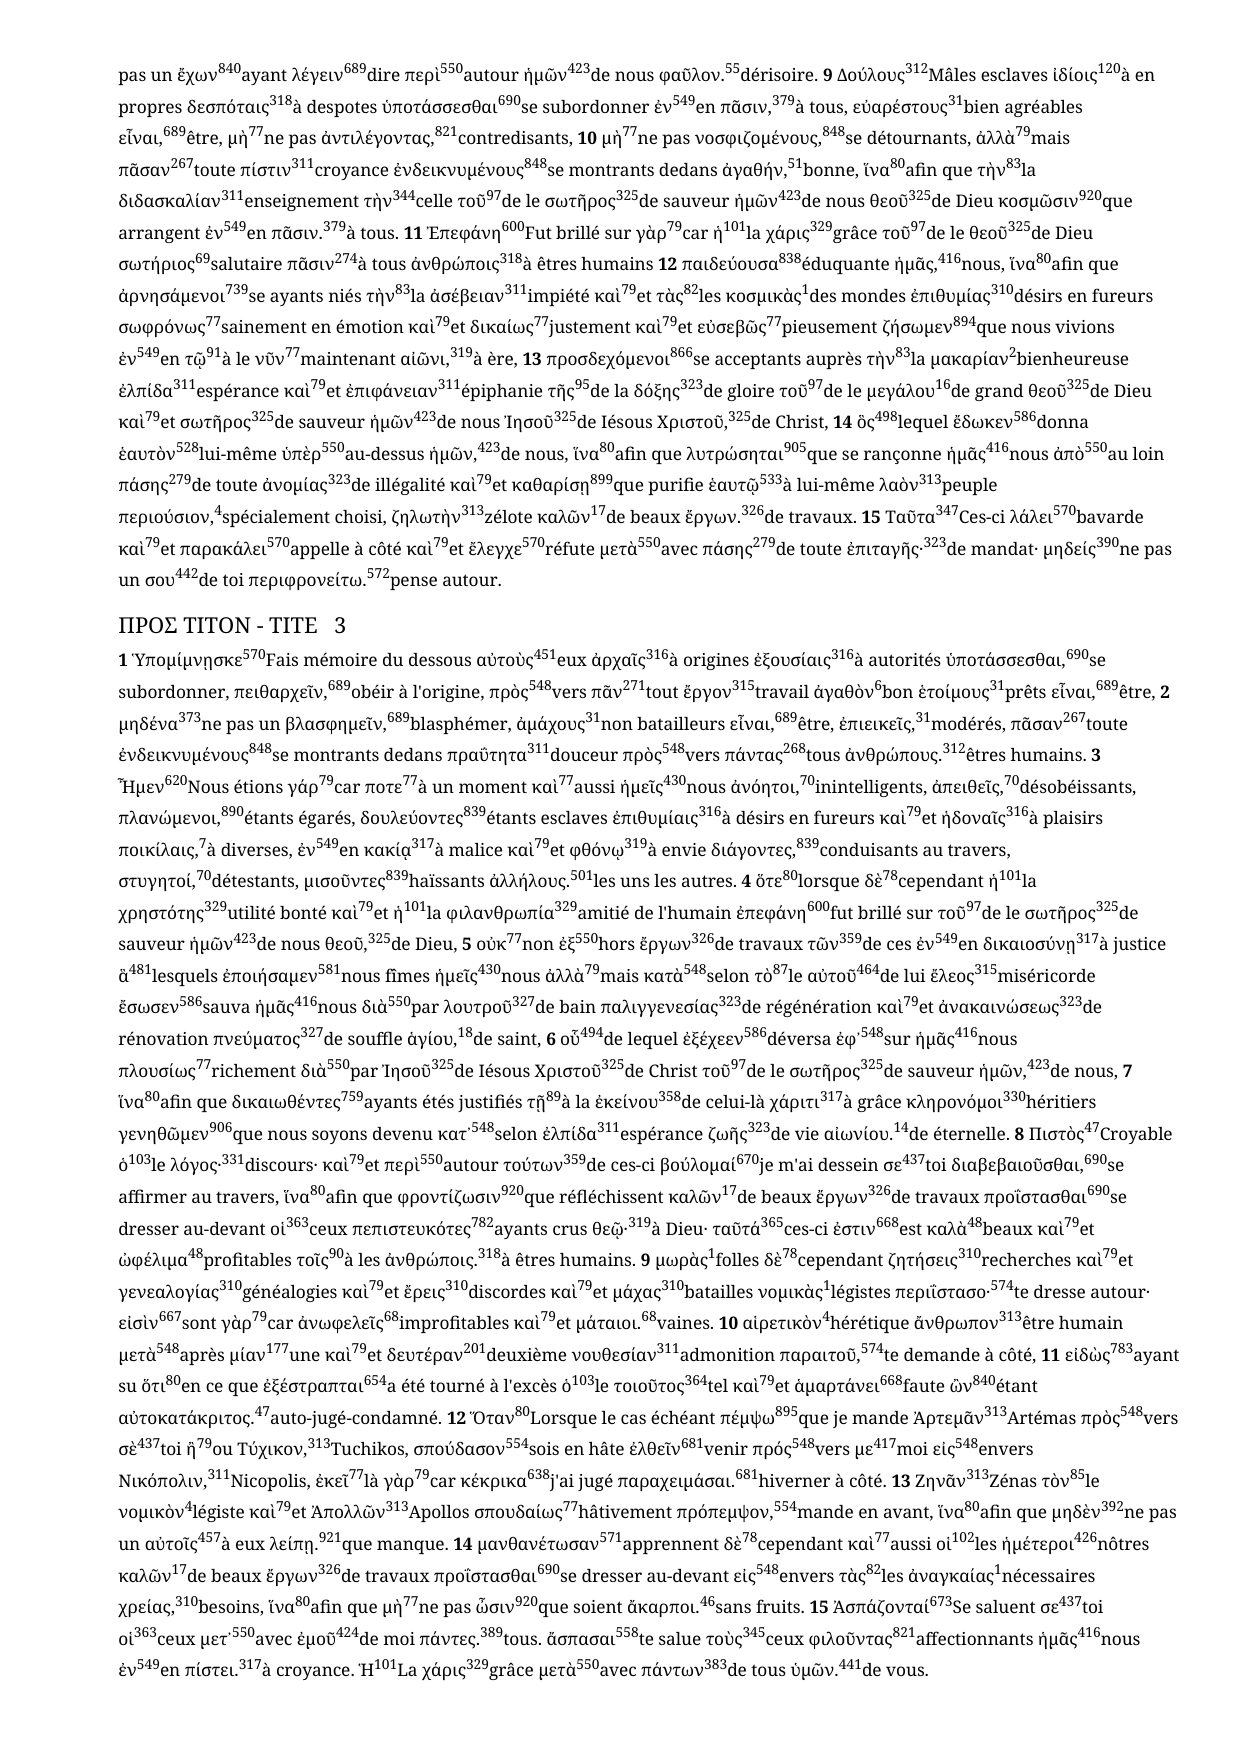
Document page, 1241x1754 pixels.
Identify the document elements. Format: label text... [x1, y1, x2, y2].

text 1 Ὑπομίμνῃσκε570Fais mémoire du dessous αὐτοὺς451eux ἀρχαῖς316à origines ἐξουσίαις316à autorités ὑποτάσσεσθαι,690se subordonner, πειθαρχεῖν,689obéir à l'origine, πρὸς548vers πᾶν271tout ἔργον315travail ἀγαθὸν6bon ἑτοίμους31prêts εἶναι,689être, 2 μηδένα373ne pas un βλασφημεῖν,689blasphémer, ἀμάχους31non batailleurs εἶναι,689être, ἐπιεικεῖς,31modérés, πᾶσαν267toute ἐνδεικνυμένους848se montrants dedans πραΰτητα311douceur πρὸς548vers πάντας268tous ἀνθρώπους.312êtres humains. 3 Ἦμεν620Nous étions γάρ79car ποτε77à un moment καὶ77aussi ἡμεῖς430nous ἀνόητοι,70inintelligents, ἀπειθεῖς,70désobéissants, πλανώμενοι,890étants égarés, δουλεύοντες839étants esclaves ἐπιθυμίαις316à désirs en fureurs καὶ79et ἡδοναῖς316à plaisirs ποικίλαις,7à diverses, ἐν549en κακίᾳ317à malice καὶ79et φθόνῳ319à envie διάγοντες,839conduisants au travers, στυγητοί,70détestants, μισοῦντες839haïssants ἀλλήλους.501les uns les autres. 4 ὅτε80lorsque δὲ78cependant ἡ101la χρηστότης329utilité bonté καὶ79et ἡ101la φιλανθρωπία329amitié de l'humain ἐπεφάνη600fut brillé sur τοῦ97de le σωτῆρος325de sauveur ἡμῶν423de nous θεοῦ,325de Dieu, 5 οὐκ77non ἐξ550hors ἔργων326de travaux τῶν359de ces ἐν549en δικαιοσύνῃ317à justice ἃ481lesquels ἐποιήσαμεν581nous fîmes ἡμεῖς430nous ἀλλὰ79mais κατὰ548selon τὸ87le αὐτοῦ464de lui ἔλεος315miséricorde ἔσωσεν586sauva ἡμᾶς416nous διὰ550par λουτροῦ327de bain παλιγγενεσίας323de régénération καὶ79et ἀνακαινώσεως323de rénovation πνεύματος327de souffle ἁγίου,18de saint, 6 οὗ494de lequel ἐξέχεεν586déversa ἐφ᾽548sur ἡμᾶς416nous πλουσίως77richement διὰ550par Ἰησοῦ325de Iésous Χριστοῦ325de Christ τοῦ97de le σωτῆρος325de sauveur ἡμῶν,423de nous, 7 ἵνα80afin que δικαιωθέντες759ayants étés justifiés τῇ89à la ἐκείνου358de celui-là χάριτι317à grâce κληρονόμοι330héritiers γενηθῶμεν906que nous soyons devenu κατ᾽548selon ἐλπίδα311espérance ζωῆς323de vie αἰωνίου.14de éternelle. 8 Πιστὸς47Croyable ὁ103le λόγος·331discours· καὶ79et περὶ550autour τούτων359de ces-ci βούλομαί670je m'ai dessein σε437toi διαβεβαιοῦσθαι,690se affirmer au travers, ἵνα80afin que φροντίζωσιν920que réfléchissent καλῶν17de beaux ἔργων326de travaux προΐστασθαι690se dresser au-devant οἱ363ceux πεπιστευκότες782ayants crus θεῷ·319à Dieu· ταῦτά365ces-ci ἐστιν668est καλὰ48beaux καὶ79et ὠφέλιμα48profitables τοῖς90à les ἀνθρώποις.318à êtres humains. 9 μωρὰς1folles δὲ78cependant ζητήσεις310recherches καὶ79et γενεαλογίας310généalogies καὶ79et ἔρεις310discordes καὶ79et μάχας310batailles νομικὰς1légistes περιΐστασο·574te dresse autour· εἰσὶν667sont γὰρ79car ἀνωφελεῖς68improfitables καὶ79et μάταιοι.68vaines. 10 αἱρετικὸν4hérétique ἄνθρωπον313être humain μετὰ548après μίαν177une καὶ79et δευτέραν201deuxième νουθεσίαν311admonition παραιτοῦ,574te demande à côté, 11 εἰδὼς783ayant su ὅτι80en ce que ἐξέστραπται654a été tourné à l'excès ὁ103le τοιοῦτος364tel καὶ79et ἁμαρτάνει668faute ὢν840étant αὐτοκατάκριτος.47auto-jugé-condamné. 12 Ὅταν80Lorsque le cas échéant πέμψω895que je mande Ἀρτεμᾶν313Artémas πρὸς548vers σὲ437toi ἢ79ou Τύχικον,313Tuchikos, σπούδασον554sois en hâte ἐλθεῖν681venir πρός548vers με417moi εἰς548envers Νικόπολιν,311Nicopolis, ἐκεῖ77là γὰρ79car κέκρικα638j'ai jugé παραχειμάσαι.681hiverner à côté. 13 Ζηνᾶν313Zénas τὸν85le νομικὸν4légiste καὶ79et Ἀπολλῶν313Apollos σπουδαίως77hâtivement πρόπεμψον,554mande en avant, ἵνα80afin que μηδὲν392ne pas un αὐτοῖς457à eux λείπῃ.921que manque. 14 μανθανέτωσαν571apprennent δὲ78cependant καὶ77aussi οἱ102les ἡμέτεροι426nôtres καλῶν17de beaux ἔργων326de travaux προΐστασθαι690se dresser au-devant εἰς548envers τὰς82les ἀναγκαίας1nécessaires χρείας,310besoins, ἵνα80afin que μὴ77ne pas ὦσιν920que soient ἄκαρποι.46sans fruits. 15 Ἀσπάζονταί673Se saluent σε437toi οἱ363ceux μετ᾽550avec ἐμοῦ424de moi πάντες.389tous. ἄσπασαι558te salue τοὺς345ceux φιλοῦντας821affectionnants ἡμᾶς416nous ἐν549en πίστει.317à croyance. Ἡ101La χάρις329grâce μετὰ550avec πάντων383de tous ὑμῶν.441de vous. [118, 644, 1181, 1682]
text ΠΡΟΣ ΤΙΤΟΝ - TITE 3 [118, 610, 1181, 640]
text 1 Σὺ448Toi δὲ78cependant λάλει570bavarde ἃ481lesquels πρέπει668est remarquable τῇ350à celle ὑγιαινούσῃ826à étante sain διδασκαλίᾳ.317à enseignement. 2 Πρεσβύτας312Hommes anciens νηφαλίους52sobres εἶναι,689être, σεμνούς,31vénérables, σώφρονας,52sains d'émotions, ὑγιαίνοντας821étants sain τῇ89à la πίστει,317à croyance, τῇ89à la ἀγάπῃ,317à amour, τῇ89à la ὑπομονῇ·317à résistance· 3 πρεσβύτιδας310femmes anciennes ὡσαύτως77de même ἐν549en καταστήματι321à constitution ἱεροπρεπεῖς,50convenables aux sacrés, μὴ77ne pas διαβόλους50diablesses μηδὲ77ni cependant οἴνῳ319à vin πολλῷ275à nombreux δεδουλωμένας,793ayantes étées esclavagées, καλοδιδασκάλους,50enseignantes bellement, 4 ἵνα80afin que σωφρονίζωσιν920que rendent sain d'émotion τὰς82les νέας50jeunes φιλάνδρους50amies des hommes εἶναι,689être, φιλοτέκνους50amies des enfants 5 σώφρονας50saines d'émotions ἁγνὰς50consacrées οἰκουργοὺς50gardiennes de maison ἀγαθάς,50bonnes, ὑποτασσομένας872étantes subordonnées τοῖς250à les ἰδίοις120à en propres ἀνδράσιν,318à hommes, ἵνα80afin que μὴ77ne pas ὁ103le λόγος331discours τοῦ97de le θεοῦ325de Dieu βλασφημῆται.932que soit blasphémé. 6 Τοὺς84Les νεωτέρους3plus jeunes ὡσαύτως77de même παρακάλει570appelle à côté σωφρονεῖν689être sain d'émotion 7 περὶ548autour πάντα,374tous, σεαυτὸν516toi-même παρεχόμενος867se fournissant τύπον313modèle frappé καλῶν17de beaux ἔργων,326de travaux, ἐν549en τῇ249à la διδασκαλίᾳ317à enseignement ἀφθορίαν,311incorruption, σεμνότητα,311vénération, 8 λόγον313discours ὑγιῆ4sain ἀκατάγνωστον,53inconnu en condamnation, ἵνα80afin que ὁ364celui ἐξ550hors ἐναντίας63de à l'encontre ἐντραπῇ911que soit tourné intérieurement μηδὲν375ne pas un ἔχων840ayant λέγειν689dire περὶ550autour ἡμῶν423de nous φαῦλον.55dérisoire. 9 Δούλους312Mâles esclaves ἰδίοις120à en propres δεσπόταις318à despotes ὑποτάσσεσθαι690se subordonner ἐν549en πᾶσιν,379à tous, εὐαρέστους31bien agréables εἶναι,689être, μὴ77ne pas ἀντιλέγοντας,821contredisants, 10 μὴ77ne pas νοσφιζομένους,848se détournants, ἀλλὰ79mais πᾶσαν267toute πίστιν311croyance ἐνδεικνυμένους848se montrants dedans ἀγαθήν,51bonne, ἵνα80afin que τὴν83la διδασκαλίαν311enseignement τὴν344celle τοῦ97de le σωτῆρος325de sauveur ἡμῶν423de nous θεοῦ325de Dieu κοσμῶσιν920que arrangent ἐν549en πᾶσιν.379à tous. 11 Ἐπεφάνη600Fut brillé sur γὰρ79car ἡ101la χάρις329grâce τοῦ97de le θεοῦ325de Dieu σωτήριος69salutaire πᾶσιν274à tous ἀνθρώποις318à êtres humains 12 παιδεύουσα838éduquante ἡμᾶς,416nous, ἵνα80afin que ἀρνησάμενοι739se ayants niés τὴν83la ἀσέβειαν311impiété καὶ79et τὰς82les κοσμικὰς1des mondes ἐπιθυμίας310désirs en fureurs σωφρόνως77sainement en émotion καὶ79et δικαίως77justement καὶ79et εὐσεβῶς77pieusement ζήσωμεν894que nous vivions ἐν549en τῷ91à le νῦν77maintenant αἰῶνι,319à ère, 13 προσδεχόμενοι866se acceptants auprès τὴν83la μακαρίαν2bienheureuse ἐλπίδα311espérance καὶ79et ἐπιφάνειαν311épiphanie τῆς95de la δόξης323de gloire τοῦ97de le μεγάλου16de grand θεοῦ325de Dieu καὶ79et σωτῆρος325de sauveur ἡμῶν423de nous Ἰησοῦ325de Iésous Χριστοῦ,325de Christ, 14 ὃς498lequel ἔδωκεν586donna ἑαυτὸν528lui-même ὑπὲρ550au-dessus ἡμῶν,423de nous, ἵνα80afin que λυτρώσηται905que se rançonne ἡμᾶς416nous ἀπὸ550au loin πάσης279de toute ἀνομίας323de illégalité καὶ79et καθαρίσῃ899que purifie ἑαυτῷ533à lui-même λαὸν313peuple περιούσιον,4spécialement choisi, ζηλωτὴν313zélote καλῶν17de beaux ἔργων.326de travaux. 15 Ταῦτα347Ces-ci λάλει570bavarde καὶ79et παρακάλει570appelle à côté καὶ79et ἔλεγχε570réfute μετὰ550avec πάσης279de toute ἐπιταγῆς·323de mandat· μηδείς390ne pas un σου442de toi περιφρονείτω.572pense autour. [118, 59, 1181, 592]
